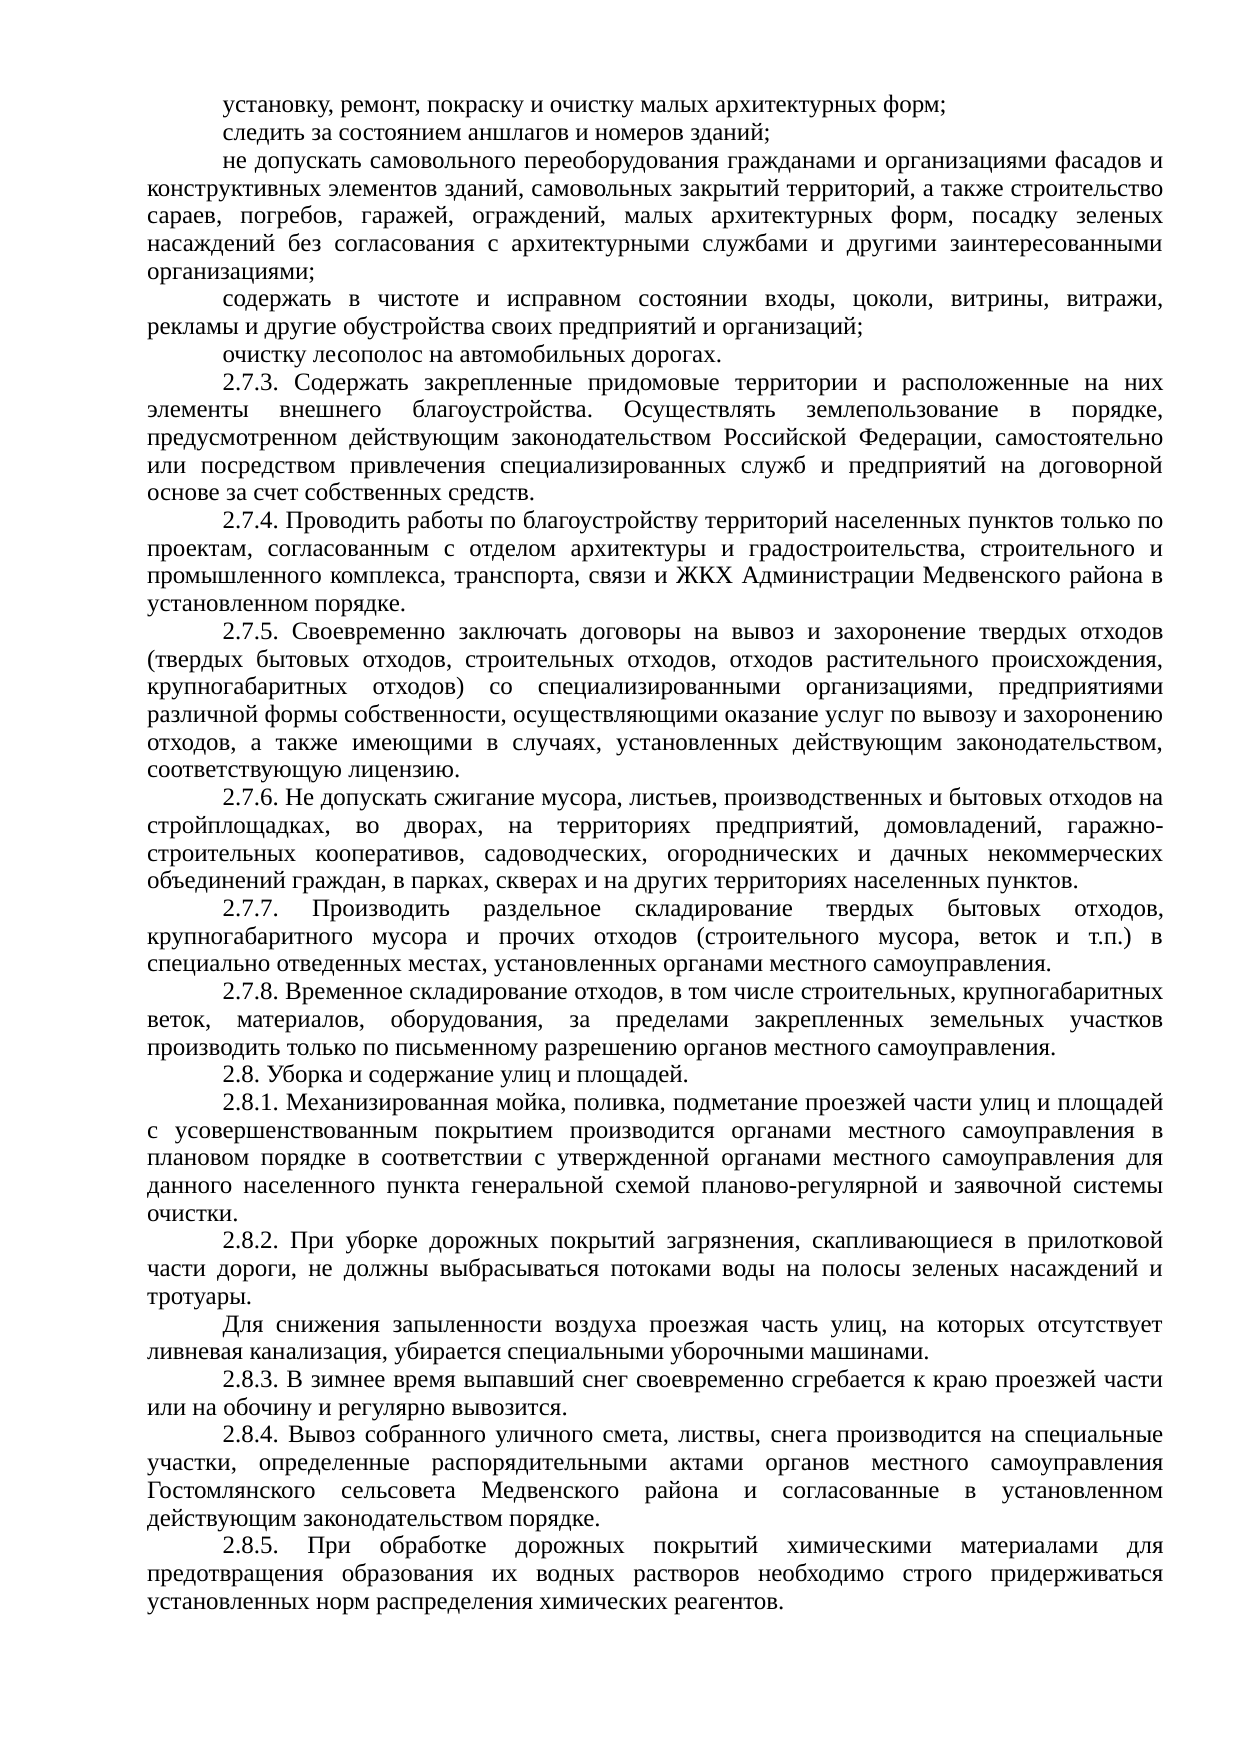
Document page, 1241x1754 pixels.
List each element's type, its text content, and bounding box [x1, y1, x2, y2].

text 2.7.5. Своевременно заключать договоры на вывоз и захоронение твердых отходов (твердых бытовых отходов, строительных отходов, отходов растительного происхождения, крупногабаритных отходов) со специализированными организациями, предприятиями различной формы собственности, осуществляющими оказание услуг по вывозу и захоронению отходов, а также имеющими в случаях, установленных действующим законодательством, соответствующую лицензию. [147, 617, 1164, 783]
text содержать в чистоте и исправном состоянии входы, цоколи, витрины, витражи, рекламы и другие обустройства своих предприятий и организаций; [147, 284, 1164, 340]
text 2.8.2. При уборке дорожных покрытий загрязнения, скапливающиеся в прилотковой части дороги, не должны выбрасываться потоками воды на полосы зеленых насаждений и тротуары. [147, 1227, 1164, 1310]
text Для снижения запыленности воздуха проезжая часть улиц, на которых отсутствует ливневая канализация, убирается специальными уборочными машинами. [147, 1310, 1164, 1365]
text 2.8.3. В зимнее время выпавший снег своевременно сгребается к краю проезжей части или на обочину и регулярно вывозится. [147, 1365, 1164, 1421]
text не допускать самовольного переоборудования гражданами и организациями фасадов и конструктивных элементов зданий, самовольных закрытий территорий, а также строительство сараев, погребов, гаражей, ограждений, малых архитектурных форм, посадку зеленых насаждений без согласования с архитектурными службами и другими заинтересованными организациями; [147, 146, 1164, 284]
text 2.8.1. Механизированная мойка, поливка, подметание проезжей части улиц и площадей с усовершенствованным покрытием производится органами местного самоуправления в плановом порядке в соответствии с утвержденной органами местного самоуправления для данного населенного пункта генеральной схемой планово-регулярной и заявочной системы очистки. [147, 1088, 1164, 1227]
text следить за состоянием аншлагов и номеров зданий; [147, 118, 1164, 146]
text 2.7.4. Проводить работы по благоустройству территорий населенных пунктов только по проектам, согласованным с отделом архитектуры и градостроительства, строительного и промышленного комплекса, транспорта, связи и ЖКХ Администрации Медвенского района в установленном порядке. [147, 506, 1164, 617]
text очистку лесополос на автомобильных дорогах. [147, 340, 1164, 368]
text 2.7.8. Временное складирование отходов, в том числе строительных, крупногабаритных веток, материалов, оборудования, за пределами закрепленных земельных участков производить только по письменному разрешению органов местного самоуправления. [147, 977, 1164, 1060]
text установку, ремонт, покраску и очистку малых архитектурных форм; [147, 91, 1164, 118]
text 2.7.6. Не допускать сжигание мусора, листьев, производственных и бытовых отходов на стройплощадках, во дворах, на территориях предприятий, домовладений, гаражно-строительных кооперативов, садоводческих, огороднических и дачных некоммерческих объединений граждан, в парках, скверах и на других территориях населенных пунктов. [147, 783, 1164, 894]
text 2.8.4. Вывоз собранного уличного смета, листвы, снега производится на специальные участки, определенные распорядительными актами органов местного самоуправления Гостомлянского сельсовета Медвенского района и согласованные в установленном действующим законодательством порядке. [147, 1421, 1164, 1531]
text 2.7.7. Производить раздельное складирование твердых бытовых отходов, крупногабаритного мусора и прочих отходов (строительного мусора, веток и т.п.) в специально отведенных местах, установленных органами местного самоуправления. [147, 894, 1164, 977]
text 2.8.5. При обработке дорожных покрытий химическими материалами для предотвращения образования их водных растворов необходимо строго придерживаться установленных норм распределения химических реагентов. [147, 1531, 1164, 1614]
text 2.8. Уборка и содержание улиц и площадей. [147, 1060, 1164, 1088]
text 2.7.3. Содержать закрепленные придомовые территории и расположенные на них элементы внешнего благоустройства. Осуществлять землепользование в порядке, предусмотренном действующим законодательством Российской Федерации, самостоятельно или посредством привлечения специализированных служб и предприятий на договорной основе за счет собственных средств. [147, 368, 1164, 506]
